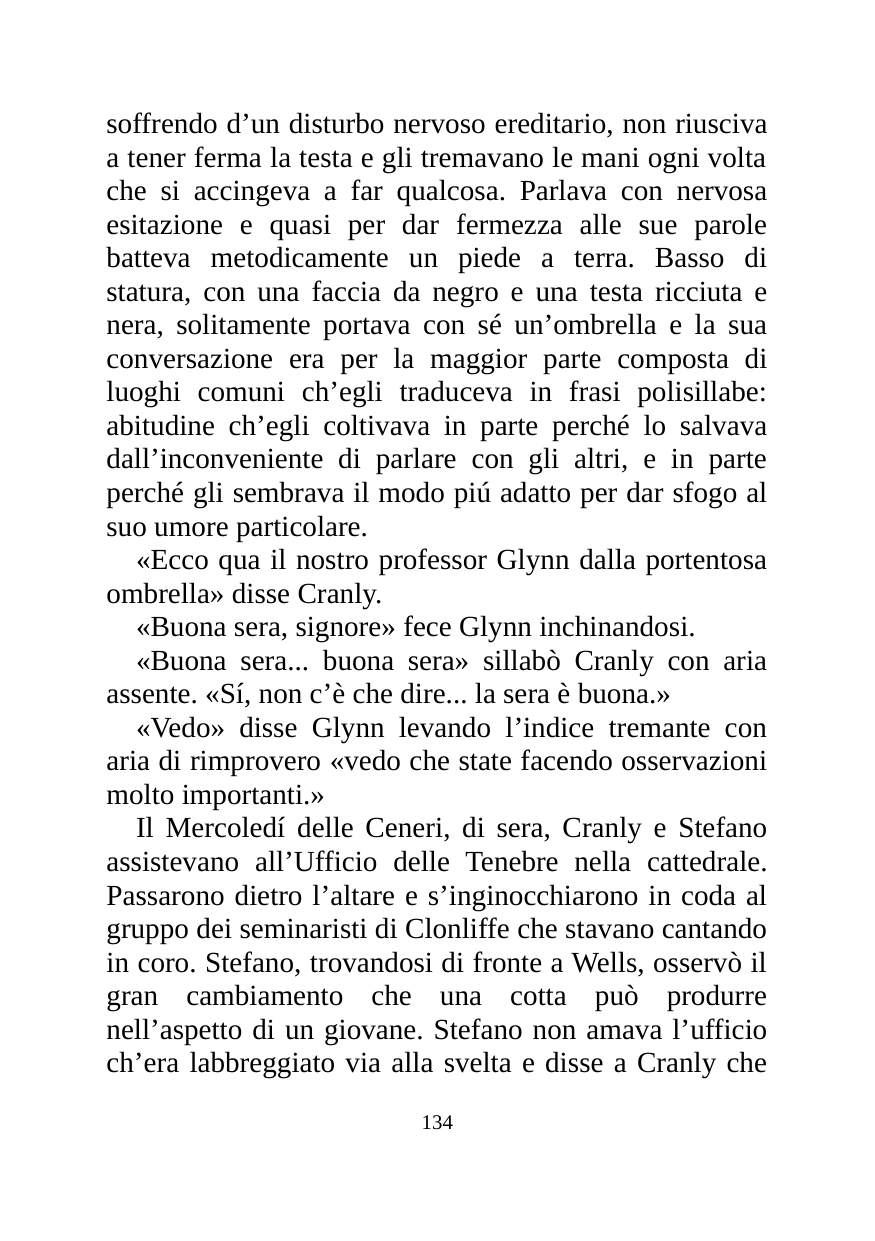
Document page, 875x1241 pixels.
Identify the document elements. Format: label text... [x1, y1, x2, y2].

text Il Mercoledí delle Ceneri, di sera, Cranly e Stefano assistevano all’Ufficio delle Tenebre nella cattedrale. Passarono dietro l’altare e s’inginocchiarono in coda al gruppo dei seminaristi di Clonliffe che stavano cantando in coro. Stefano, trovandosi di fronte a Wells, osservò il gran cambiamento che una cotta può produrre nell’aspetto di un giovane. Stefano non amava l’ufficio ch’era labbreggiato via alla svelta e disse a Cranly che [106, 811, 768, 1079]
text «Buona sera... buona sera» sillabò Cranly con aria assente. «Sí, non c’è che dire... la sera è buona.» [106, 643, 768, 710]
text «Ecco qua il nostro professor Glynn dalla portentosa ombrella» disse Cranly. [106, 542, 768, 609]
text soffrendo d’un disturbo nervoso ereditario, non riusciva a tener ferma la testa e gli tremavano le mani ogni volta che si accingeva a far qualcosa. Parlava con nervosa esitazione e quasi per dar fermezza alle sue parole batteva metodicamente un piede a terra. Basso di statura, con una faccia da negro e una testa ricciuta e nera, solitamente portava con sé un’ombrella e la sua conversazione era per la maggior parte composta di luoghi comuni ch’egli traduceva in frasi polisillabe: abitudine ch’egli coltivava in parte perché lo salvava dall’inconveniente di parlare con gli altri, e in parte perché gli sembrava il modo piú adatto per dar sfogo al suo umore particolare. [106, 106, 768, 542]
text «Vedo» disse Glynn levando l’indice tremante con aria di rimprovero «vedo che state facendo osservazioni molto importanti.» [106, 710, 768, 811]
text «Buona sera, signore» fece Glynn inchinandosi. [106, 609, 768, 643]
